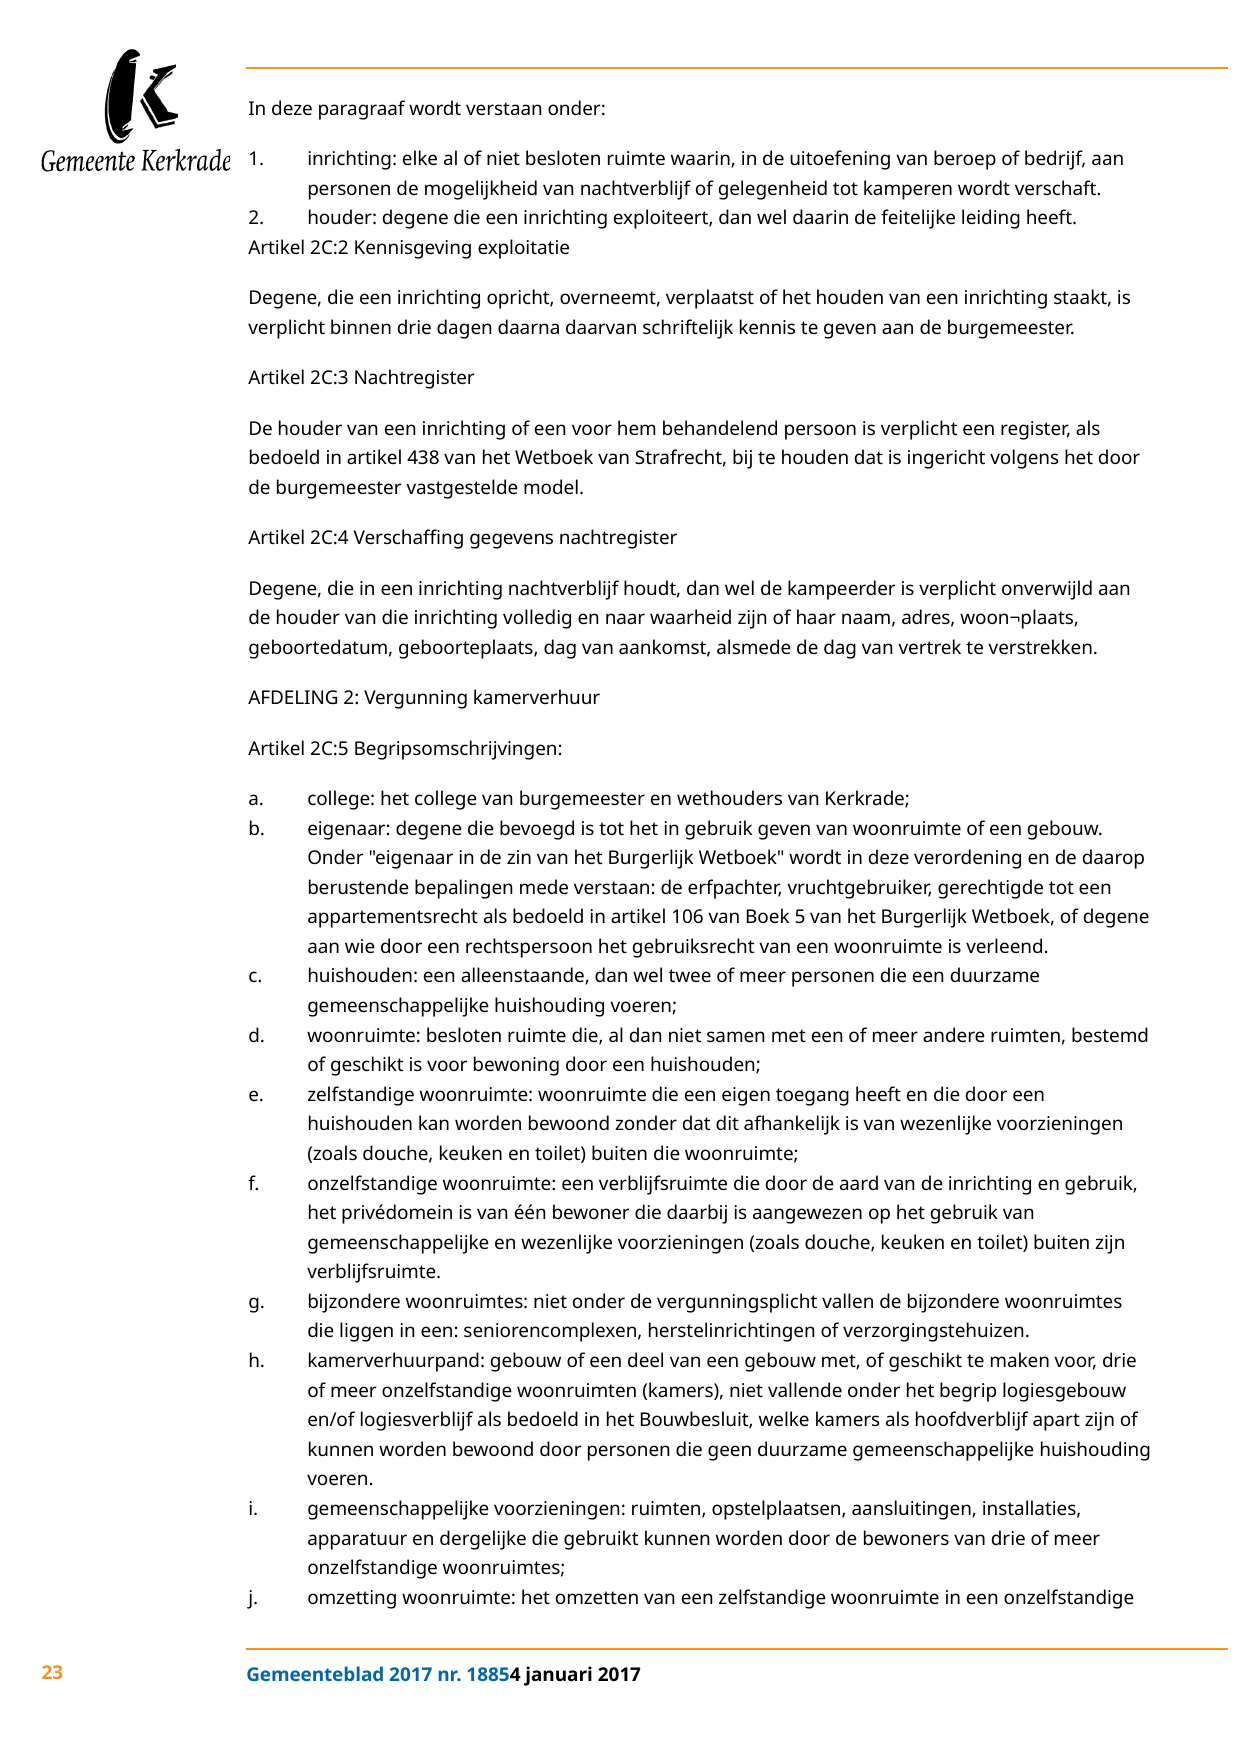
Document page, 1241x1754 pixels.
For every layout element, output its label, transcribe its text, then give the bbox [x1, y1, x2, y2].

list kamerverhuurpand: gebouw of een deel van een gebouw met, of geschikt te maken voor, drie of meer onzelfstandige woonruimten (kamers), niet vallende onder het begrip logiesgebouw en/of logiesverblijf als bedoeld in het Bouwbesluit, welke kamers als hoofdverblijf apart zijn of kunnen worden bewoond door personen die geen duurzame gemeenschappelijke huishouding voeren. [248, 1347, 1152, 1491]
text De houder van een inrichting of een voor hem behandelend persoon is verplicht een register, als bedoeld in artikel 438 van het Wetboek van Strafrecht, bij te houden dat is ingericht volgens het door de burgemeester vastgestelde model. [248, 415, 1152, 500]
list woonruimte: besloten ruimte die, al dan niet samen met een of meer andere ruimten, bestemd of geschikt is voor bewoning door een huishouden; [248, 1022, 1152, 1077]
list bijzondere woonruimtes: niet onder de vergunningsplicht vallen de bijzondere woonruimtes die liggen in een: seniorencomplexen, herstelinrichtingen of verzorgingstehuizen. [248, 1288, 1152, 1343]
text AFDELING 2: Vergunning kamerverhuur [248, 684, 1152, 710]
list inrichting: elke al of niet besloten ruimte waarin, in de uitoefening van beroep of bedrijf, aan personen de mogelijkheid van nachtverblijf of gelegenheid tot kamperen wordt verschaft. [248, 145, 1152, 201]
text Artikel 2C:4 Verschaffing gegevens nachtregister [248, 524, 1152, 550]
list onzelfstandige woonruimte: een verblijfsruimte die door de aard van de inrichting en gebruik, het privédomein is van één bewoner die daarbij is aangewezen op het gebruik van gemeenschappelijke en wezenlijke voorzieningen (zoals douche, keuken en toilet) buiten zijn verblijfsruimte. [248, 1170, 1152, 1284]
list huishouden: een alleenstaande, dan wel twee of meer personen die een duurzame gemeenschappelijke huishouding voeren; [248, 963, 1152, 1018]
list houder: degene die een inrichting exploiteert, dan wel daarin de feitelijke leiding heeft. [248, 204, 1152, 230]
list college: het college van burgemeester en wethouders van Kerkrade; [248, 785, 1152, 811]
text Artikel 2C:3 Nachtregister [248, 364, 1152, 390]
text Degene, die in een inrichting nachtverblijf houdt, dan wel de kampeerder is verplicht onverwijld aan de houder van die inrichting volledig en naar waarheid zijn of haar naam, adres, woon¬plaats, geboortedatum, geboorteplaats, dag van aankomst, alsmede de dag van vertrek te verstrekken. [248, 575, 1152, 660]
list omzetting woonruimte: het omzetten van een zelfstandige woonruimte in een onzelfstandige [248, 1584, 1152, 1610]
text Artikel 2C:5 Begripsomschrijvingen: [248, 735, 1152, 761]
list gemeenschappelijke voorzieningen: ruimten, opstelplaatsen, aansluitingen, installaties, apparatuur en dergelijke die gebruikt kunnen worden door de bewoners van drie of meer onzelfstandige woonruimtes; [248, 1495, 1152, 1580]
list zelfstandige woonruimte: woonruimte die een eigen toegang heeft en die door een huishouden kan worden bewoond zonder dat dit afhankelijk is van wezenlijke voorzieningen (zoals douche, keuken en toilet) buiten die woonruimte; [248, 1081, 1152, 1166]
picture [41, 47, 231, 172]
text Degene, die een inrichting opricht, overneemt, verplaatst of het houden van een inrichting staakt, is verplicht binnen drie dagen daarna daarvan schriftelijk kennis te geven aan de burgemeester. [248, 284, 1152, 340]
list eigenaar: degene die bevoegd is tot het in gebruik geven van woonruimte of een gebouw. Onder "eigenaar in de zin van het Burgerlijk Wetboek" wordt in deze verordening en de daarop berustende bepalingen mede verstaan: de erfpachter, vruchtgebruiker, gerechtigde tot een appartementsrecht als bedoeld in artikel 106 van Boek 5 van het Burgerlijk Wetboek, of degene aan wie door een rechtspersoon het gebruiksrecht van een woonruimte is verleend. [248, 815, 1152, 959]
text Artikel 2C:2 Kennisgeving exploitatie [248, 234, 1152, 260]
text In deze paragraaf wordt verstaan onder: [248, 95, 1152, 121]
